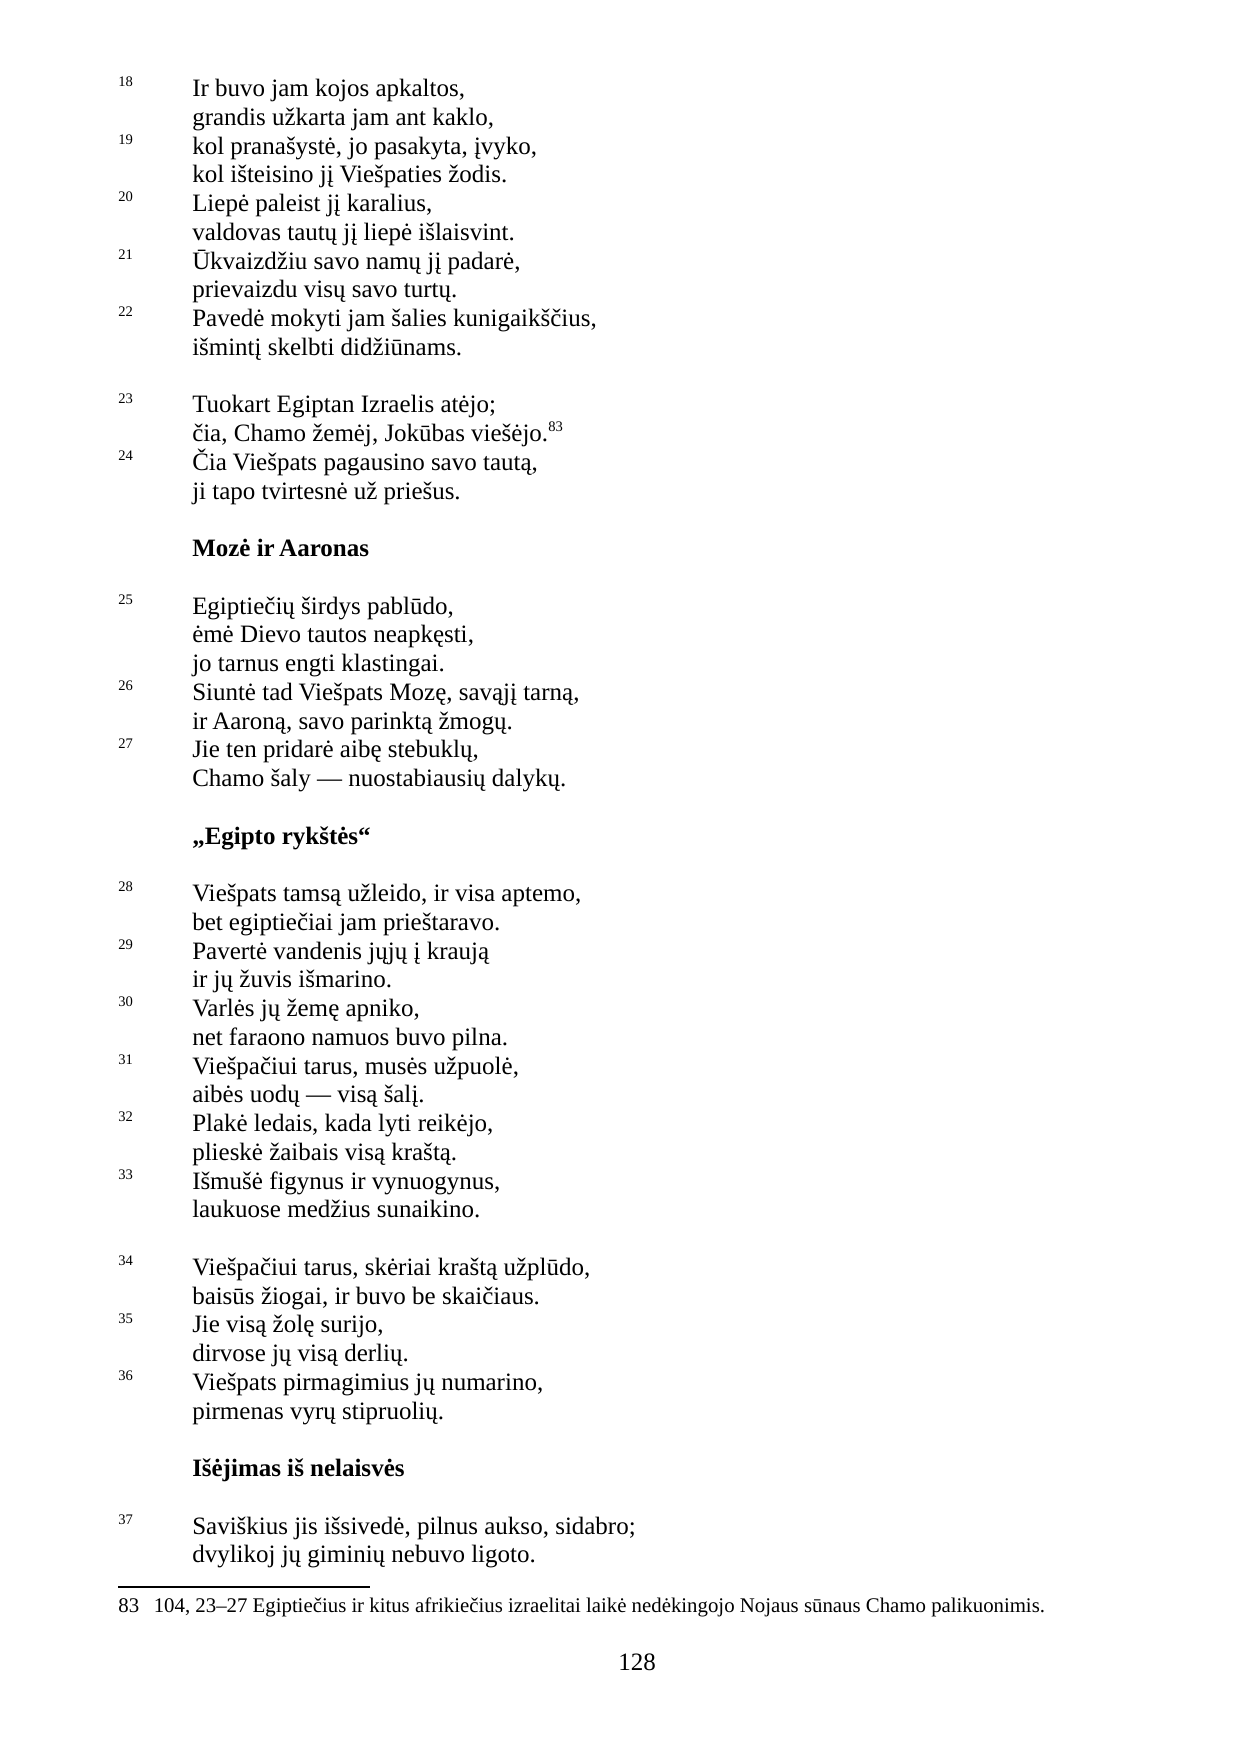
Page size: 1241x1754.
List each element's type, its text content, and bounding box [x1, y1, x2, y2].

text baisūs žiogai, ir buvo be skaičiaus. [118, 1281, 1122, 1309]
text 25 Egiptiečių širdys pablūdo, [118, 591, 1122, 619]
text 35 Jie visą žolę surijo, [118, 1309, 1122, 1338]
text 104, 23–27 Egiptiečius ir kitus afrikiečius izraelitai laikė nedėkingojo Nojaus sūnaus Chamo palikuonimis. [118, 1593, 1122, 1617]
text 26 Siuntė tad Viešpats Mozę, savąjį tarną, [118, 677, 1122, 706]
text 18 Ir buvo jam kojos apkaltos, [118, 73, 1122, 102]
text ir Aaroną, savo parinktą žmogų. [118, 706, 1122, 734]
text net faraono namuos buvo pilna. [118, 1022, 1122, 1051]
text 19 kol pranašystė, jo pasakyta, įvyko, [118, 131, 1122, 159]
text 37 Saviškius jis išsivedė, pilnus aukso, sidabro; [118, 1511, 1122, 1539]
text 32 Plakė ledais, kada lyti reikėjo, [118, 1108, 1122, 1137]
text plieskė žaibais visą kraštą. [118, 1137, 1122, 1166]
text grandis užkarta jam ant kaklo, [118, 102, 1122, 131]
text kol išteisino jį Viešpaties žodis. [118, 159, 1122, 188]
text 20 Liepė paleist jį karalius, [118, 188, 1122, 217]
text 29 Pavertė vandenis jųjų į kraują [118, 936, 1122, 964]
text dvylikoj jų giminių nebuvo ligoto. [118, 1539, 1122, 1568]
text „Egipto rykštės“ [118, 821, 1122, 849]
text prievaizdu visų savo turtų. [118, 274, 1122, 303]
text 21 Ūkvaizdžiu savo namų jį padarė, [118, 246, 1122, 274]
text aibės uodų — visą šalį. [118, 1079, 1122, 1108]
text 23 Tuokart Egiptan Izraelis atėjo; [118, 389, 1122, 418]
text pirmenas vyrų stipruolių. [118, 1396, 1122, 1424]
text valdovas tautų jį liepė išlaisvint. [118, 217, 1122, 246]
text jo tarnus engti klastingai. [118, 648, 1122, 677]
text išmintį skelbti didžiūnams. [118, 332, 1122, 361]
text 30 Varlės jų žemę apniko, [118, 993, 1122, 1022]
text laukuose medžius sunaikino. [118, 1194, 1122, 1223]
text 24 Čia Viešpats pagausino savo tautą, [118, 447, 1122, 476]
text 34 Viešpačiui tarus, skėriai kraštą užplūdo, [118, 1252, 1122, 1281]
text 36 Viešpats pirmagimius jų numarino, [118, 1367, 1122, 1396]
text 31 Viešpačiui tarus, musės užpuolė, [118, 1051, 1122, 1079]
text dirvose jų visą derlių. [118, 1338, 1122, 1367]
text 22 Pavedė mokyti jam šalies kunigaikščius, [118, 303, 1122, 332]
text ji tapo tvirtesnė už priešus. [118, 476, 1122, 504]
text ir jų žuvis išmarino. [118, 964, 1122, 993]
text bet egiptiečiai jam prieštaravo. [118, 907, 1122, 936]
text Mozė ir Aaronas [118, 533, 1122, 562]
text Išėjimas iš nelaisvės [118, 1453, 1122, 1482]
text 33 Išmušė figynus ir vynuogynus, [118, 1166, 1122, 1194]
text čia, Chamo žemėj, Jokūbas viešėjo. [118, 418, 1122, 447]
text 28 Viešpats tamsą užleido, ir visa aptemo, [118, 878, 1122, 907]
text Chamo šaly — nuostabiausių dalykų. [118, 763, 1122, 792]
text 27 Jie ten pridarė aibę stebuklų, [118, 734, 1122, 763]
text ėmė Dievo tautos neapkęsti, [118, 619, 1122, 648]
